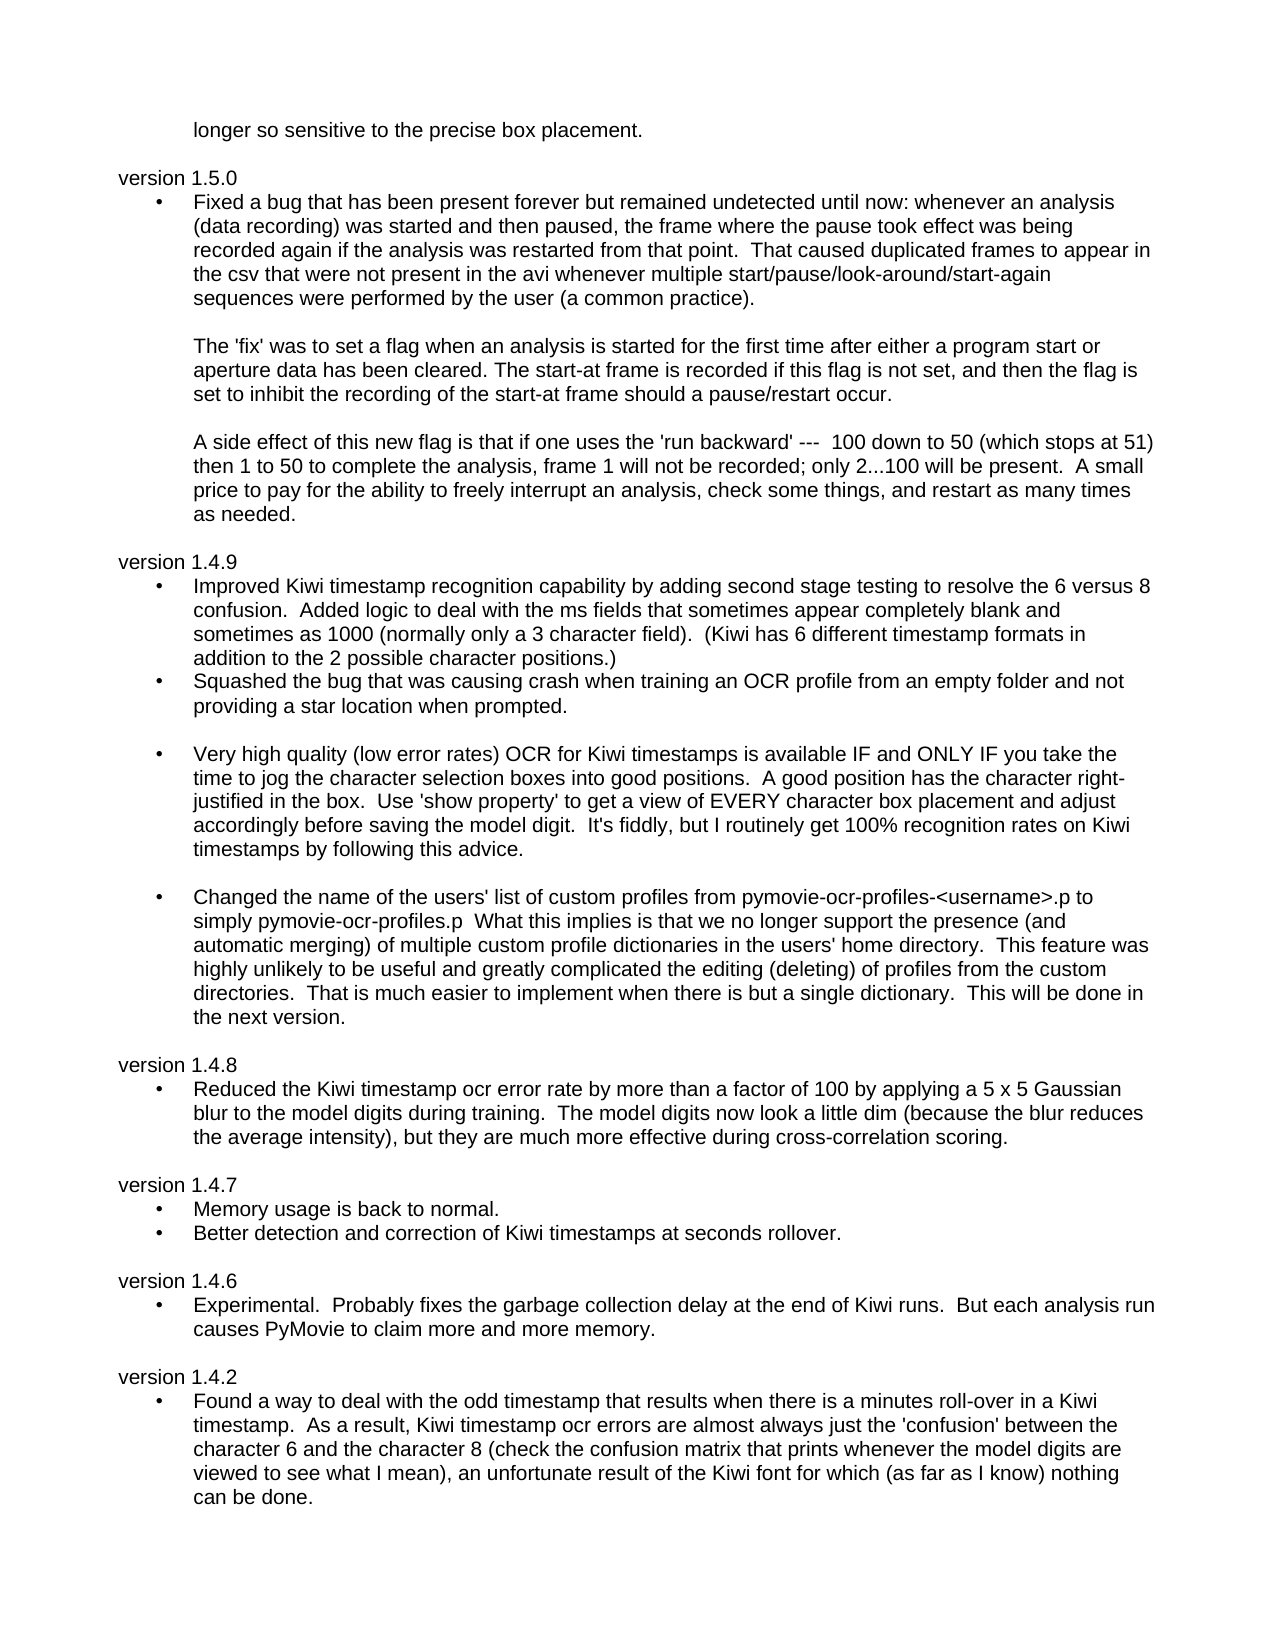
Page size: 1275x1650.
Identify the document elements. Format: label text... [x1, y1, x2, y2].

list Better detection and correction of Kiwi timestamps at seconds rollover. [156, 1221, 1157, 1269]
list Experimental. Probably fixes the garbage collection delay at the end of Kiwi runs. But each analysis run causes PyMovie to claim more and more memory. [156, 1293, 1157, 1365]
text version 1.4.6 [118, 1269, 1157, 1293]
text version 1.4.2 [118, 1365, 1157, 1389]
list Reduced the Kiwi timestamp ocr error rate by more than a factor of 100 by applying a 5 x 5 Gaussian blur to the model digits during training. The model digits now look a little dim (because the blur reduces the average intensity), but they are much more effective during cross-correlation scoring. [156, 1077, 1157, 1173]
text version 1.4.7 [118, 1173, 1157, 1197]
list Memory usage is back to normal. [156, 1197, 1157, 1221]
text version 1.5.0 [118, 166, 1157, 190]
list Improved Kiwi timestamp recognition capability by adding second stage testing to resolve the 6 versus 8 confusion. Added logic to deal with the ms fields that sometimes appear completely blank and sometimes as 1000 (normally only a 3 character field). (Kiwi has 6 different timestamp formats in addition to the 2 possible character positions.) [156, 573, 1157, 669]
list Fixed a bug that has been present forever but remained undetected until now: whenever an analysis (data recording) was started and then paused, the frame where the pause took effect was being recorded again if the analysis was restarted from that point. That caused duplicated frames to appear in the csv that were not present in the avi whenever multiple start/pause/look-around/start-again sequences were performed by the user (a common practice). The 'fix' was to set a flag when an analysis is started for the first time after either a program start or aperture data has been cleared. The start-at frame is recorded if this flag is not set, and then the flag is set to inhibit the recording of the start-at frame should a pause/restart occur. A side effect of this new flag is that if one uses the 'run backward' --- 100 down to 50 (which stops at 51) then 1 to 50 to complete the analysis, frame 1 will not be recorded; only 2...100 will be present. A small price to pay for the ability to freely interrupt an analysis, check some things, and restart as many times as needed. [156, 190, 1157, 549]
list Changed the name of the users' list of custom profiles from pymovie-ocr-profiles-<username>.p to simply pymovie-ocr-profiles.p What this implies is that we no longer support the presence (and automatic merging) of multiple custom profile dictionaries in the users' home directory. This feature was highly unlikely to be useful and greatly complicated the editing (deleting) of profiles from the custom directories. That is much easier to implement when there is but a single dictionary. This will be done in the next version. [156, 885, 1157, 1053]
text version 1.4.9 [118, 549, 1157, 573]
list Very high quality (low error rates) OCR for Kiwi timestamps is available IF and ONLY IF you take the time to jog the character selection boxes into good positions. A good position has the character right-justified in the box. Use 'show property' to get a view of EVERY character box placement and adjust accordingly before saving the model digit. It's fiddly, but I routinely get 100% recognition rates on Kiwi timestamps by following this advice. [156, 741, 1157, 885]
list Squashed the bug that was causing crash when training an OCR profile from an empty folder and not providing a star location when prompted. [156, 669, 1157, 741]
text version 1.4.8 [118, 1053, 1157, 1077]
list longer so sensitive to the precise box placement. [156, 118, 1157, 166]
list Found a way to deal with the odd timestamp that results when there is a minutes roll-over in a Kiwi timestamp. As a result, Kiwi timestamp ocr errors are almost always just the 'confusion' between the character 6 and the character 8 (check the confusion matrix that prints whenever the model digits are viewed to see what I mean), an unfortunate result of the Kiwi font for which (as far as I know) nothing can be done. [156, 1389, 1157, 1509]
